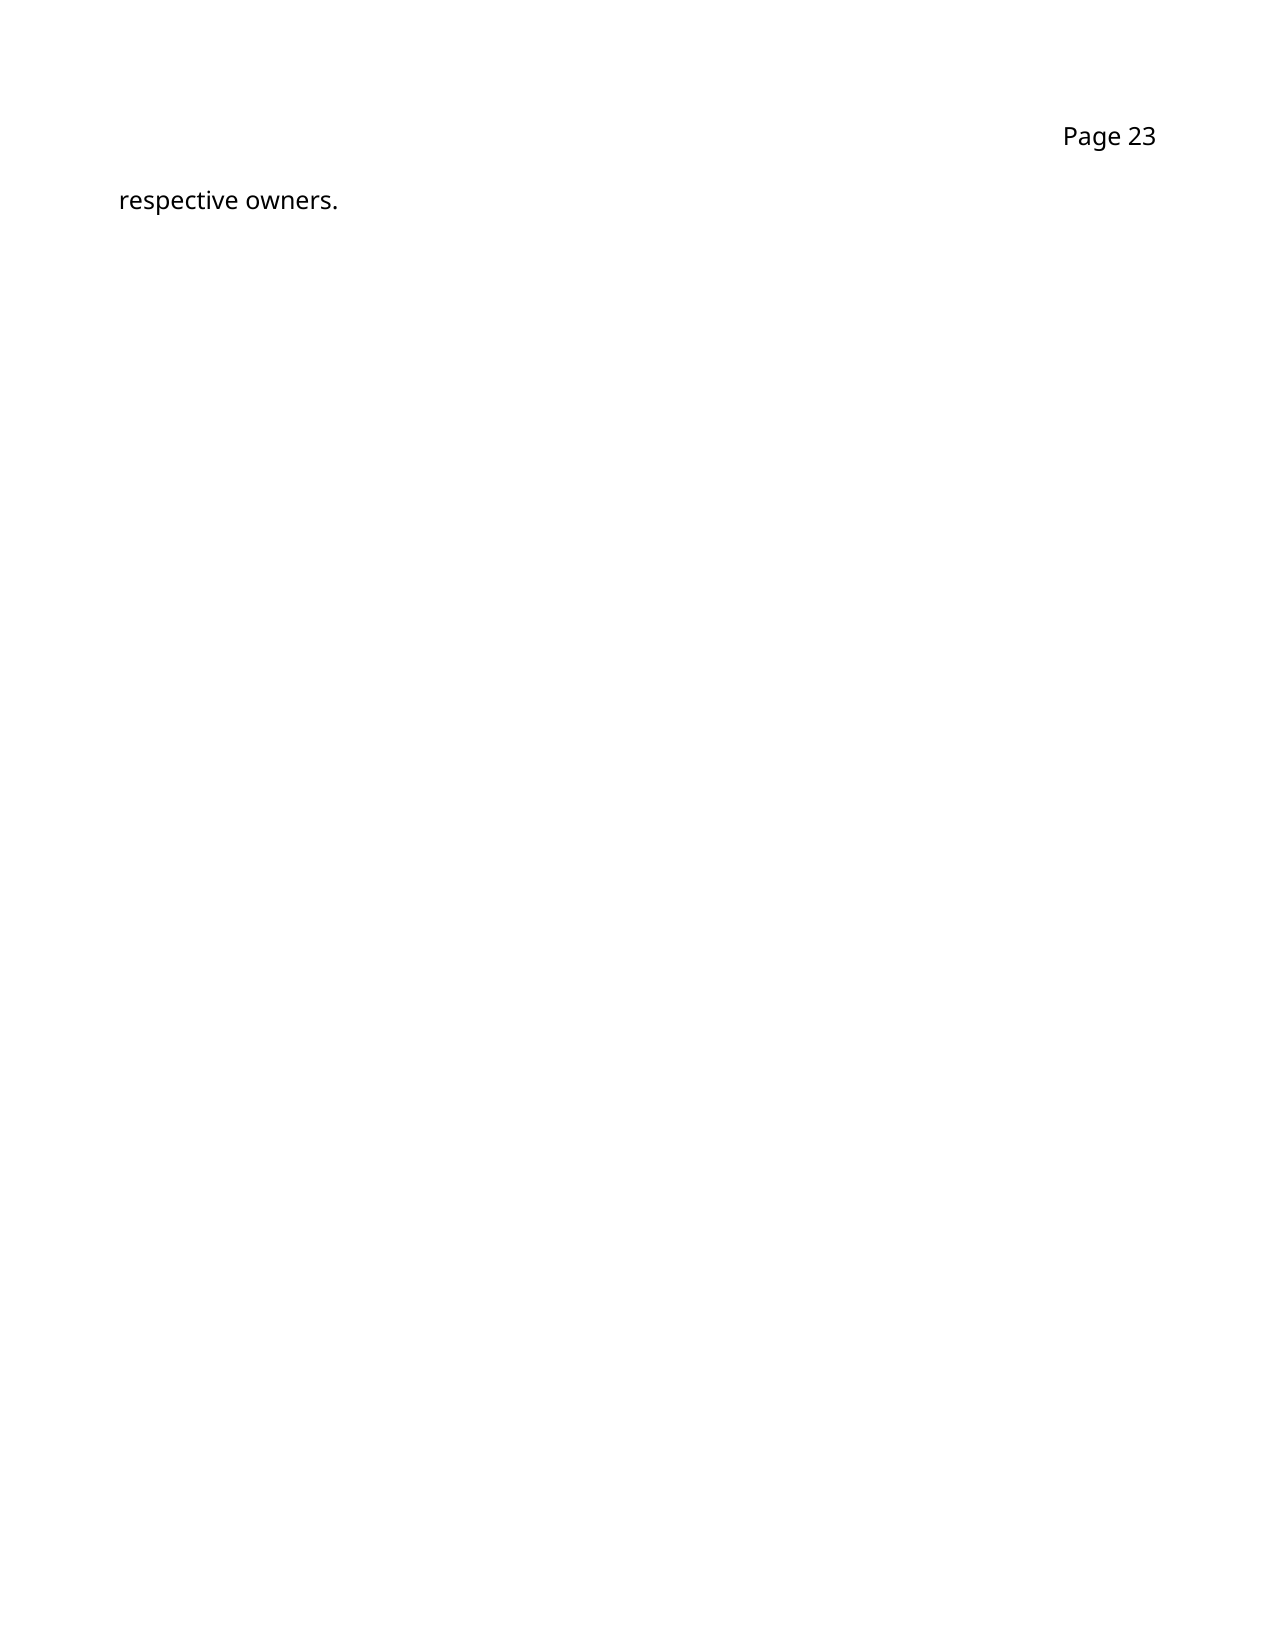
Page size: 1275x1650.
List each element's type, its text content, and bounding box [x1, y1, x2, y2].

text respective owners. [118, 183, 1156, 217]
